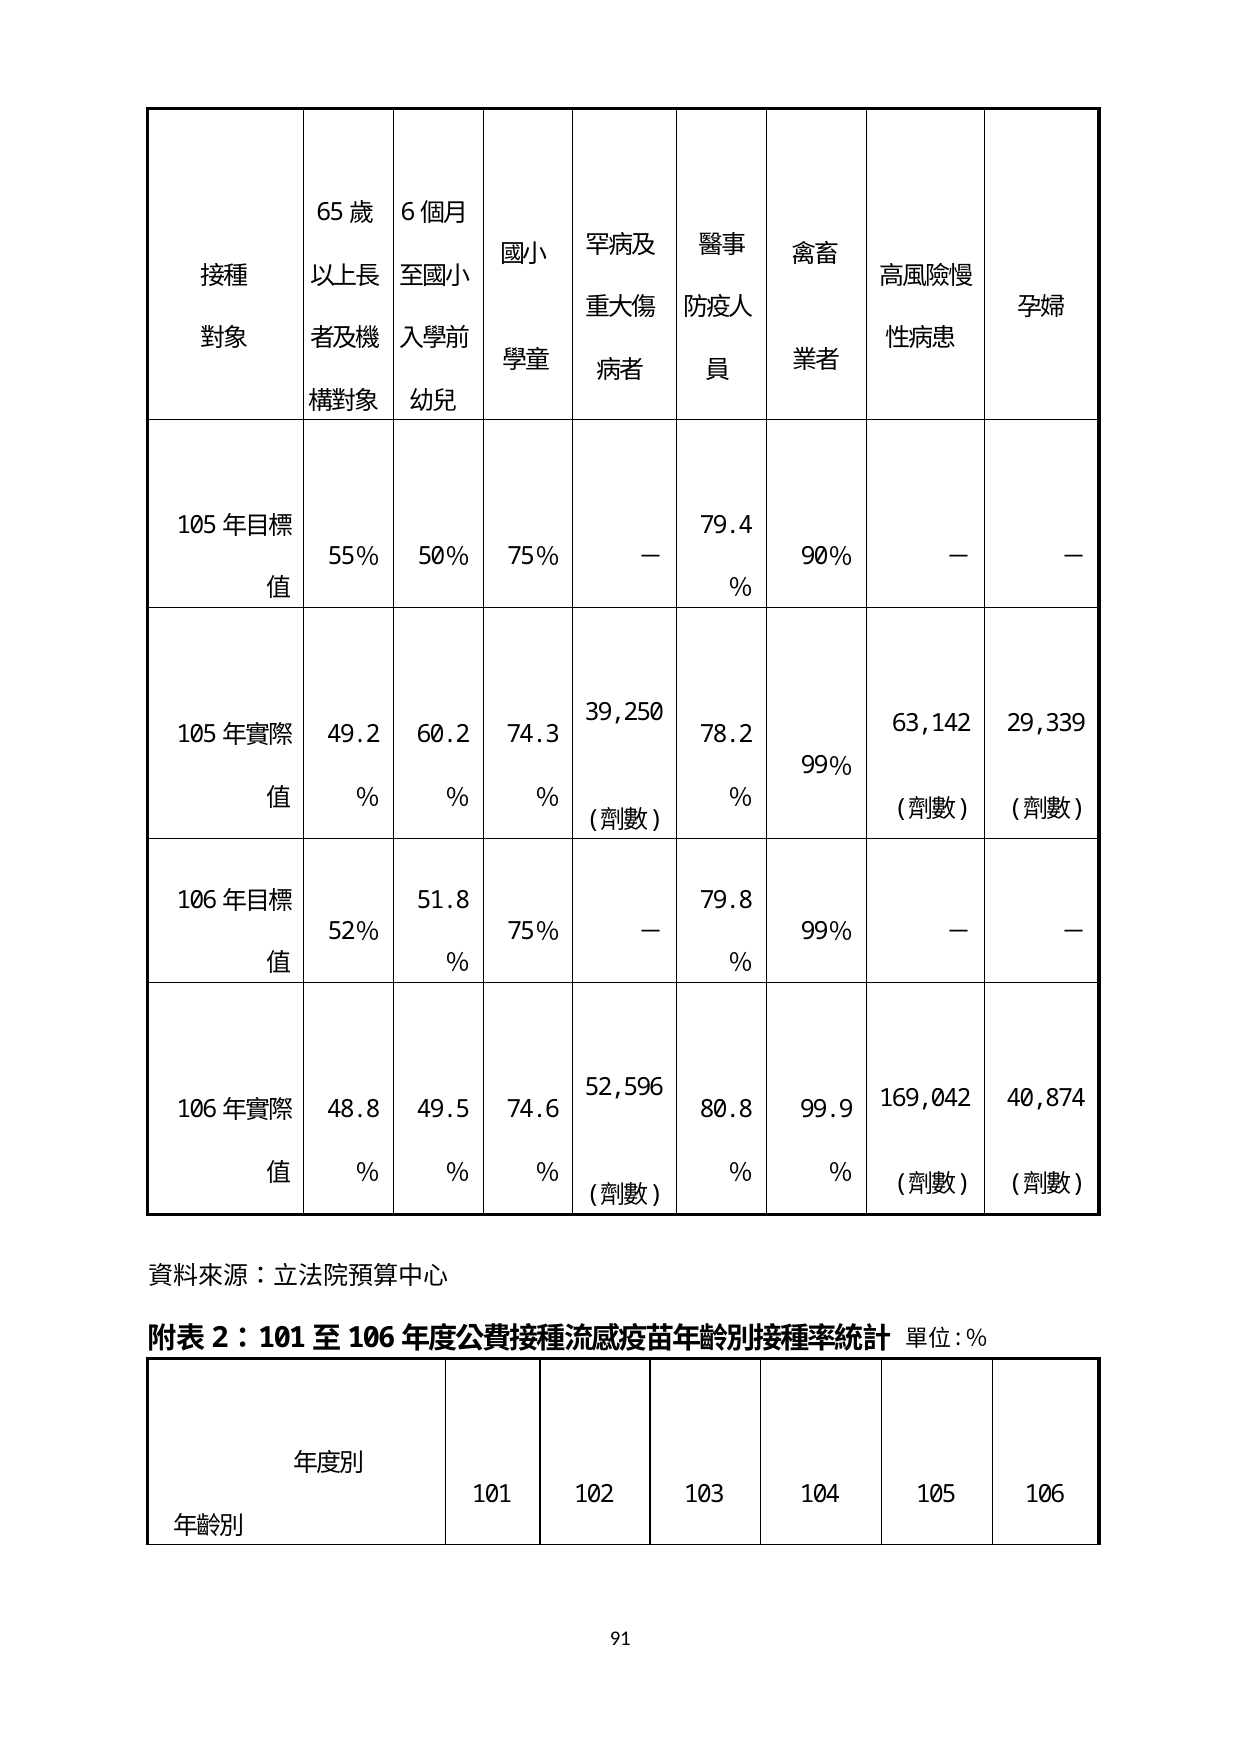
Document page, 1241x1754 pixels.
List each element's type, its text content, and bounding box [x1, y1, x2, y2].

table_header 孕婦 [985, 110, 1097, 419]
table_cell 63,142 (劑數) [867, 608, 984, 838]
table_cell 99％ [767, 839, 866, 982]
table_cell 79.8％ [677, 839, 766, 982]
table_cell 55％ [304, 420, 393, 607]
table_cell 49.2％ [304, 608, 393, 838]
table_cell 99％ [767, 608, 866, 838]
table_header 國小 學童 [484, 110, 572, 419]
table_cell 附表2：101至106年度公費接種流感疫苗年齡別接種率統計 單位:％ [136, 1294, 1110, 1545]
table_cell 75％ [484, 839, 572, 982]
table_cell － [573, 420, 676, 607]
table_header 6個月至國小入學前幼兒 [394, 110, 483, 419]
table_cell 169,042 (劑數) [867, 983, 984, 1213]
table_cell 78.2％ [677, 608, 766, 838]
table_cell 99.9％ [767, 983, 866, 1213]
table_cell 40,874 (劑數) [985, 983, 1097, 1213]
table_cell － [985, 839, 1097, 982]
table_header 醫事防疫人員 [677, 110, 766, 419]
table_header 65歲以上長者及機構對象 [304, 110, 393, 419]
table_cell 75％ [484, 420, 572, 607]
table_header 103 [651, 1360, 760, 1544]
table_cell 48.8％ [304, 983, 393, 1213]
table_cell 29,339 (劑數) [985, 608, 1097, 838]
table_header 104 [761, 1360, 881, 1544]
table_header 接種 對象 [149, 110, 303, 419]
table_header 102 [541, 1360, 649, 1544]
table_cell 49.5％ [394, 983, 483, 1213]
table_header 年度別 年齡別 [149, 1360, 445, 1544]
table_cell 80.8％ [677, 983, 766, 1213]
table_header 101 [446, 1360, 539, 1544]
table_header 105 [882, 1360, 992, 1544]
table_cell － [867, 839, 984, 982]
table_header 資料來源：立法院預算中心 [136, 107, 1110, 1294]
table_cell 74.6％ [484, 983, 572, 1213]
table_cell 105年目標值 [149, 420, 303, 607]
table_header 罕病及重大傷病者 [573, 110, 676, 419]
table_cell － [573, 839, 676, 982]
table_cell 39,250 (劑數) [573, 608, 676, 838]
table_cell 74.3％ [484, 608, 572, 838]
table_cell 52,596 (劑數) [573, 983, 676, 1213]
table_cell 51.8％ [394, 839, 483, 982]
table_cell 52％ [304, 839, 393, 982]
table_cell － [867, 420, 984, 607]
table_cell 106年目標值 [149, 839, 303, 982]
table_header 高風險慢性病患 [867, 110, 984, 419]
table_cell 50％ [394, 420, 483, 607]
table_cell 105年實際值 [149, 608, 303, 838]
table_header 106 [993, 1360, 1097, 1544]
table_cell 60.2％ [394, 608, 483, 838]
table_cell 106年實際值 [149, 983, 303, 1213]
table_cell 79.4％ [677, 420, 766, 607]
table_cell 90％ [767, 420, 866, 607]
table_header 禽畜 業者 [767, 110, 866, 419]
table_cell － [985, 420, 1097, 607]
